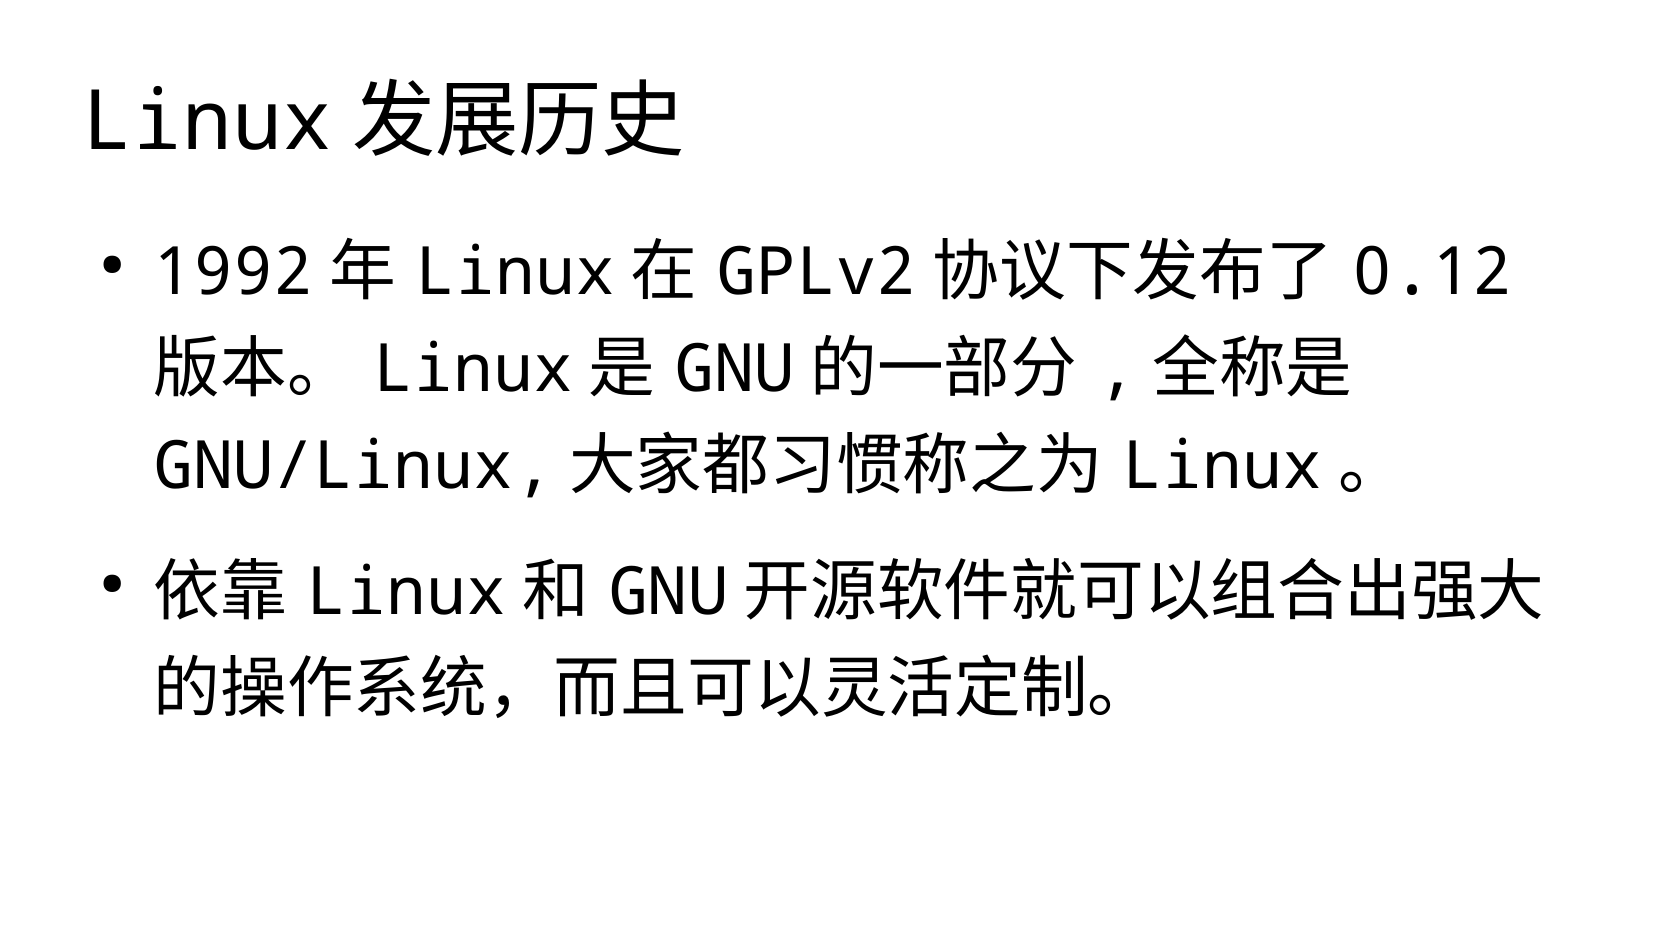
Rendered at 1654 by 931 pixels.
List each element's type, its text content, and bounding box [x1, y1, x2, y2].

title Linux发展历史 [82, 37, 1571, 189]
list 1992年Linux在GPLv2协议下发布了0.12版本。Linux是GNU的一部分,全称是GNU/Linux,大家都习惯称之为Linux。 依靠Linux和GNU开源软件就可以组合出强大的操作系统，而且可以灵活定制。 [82, 217, 1571, 780]
